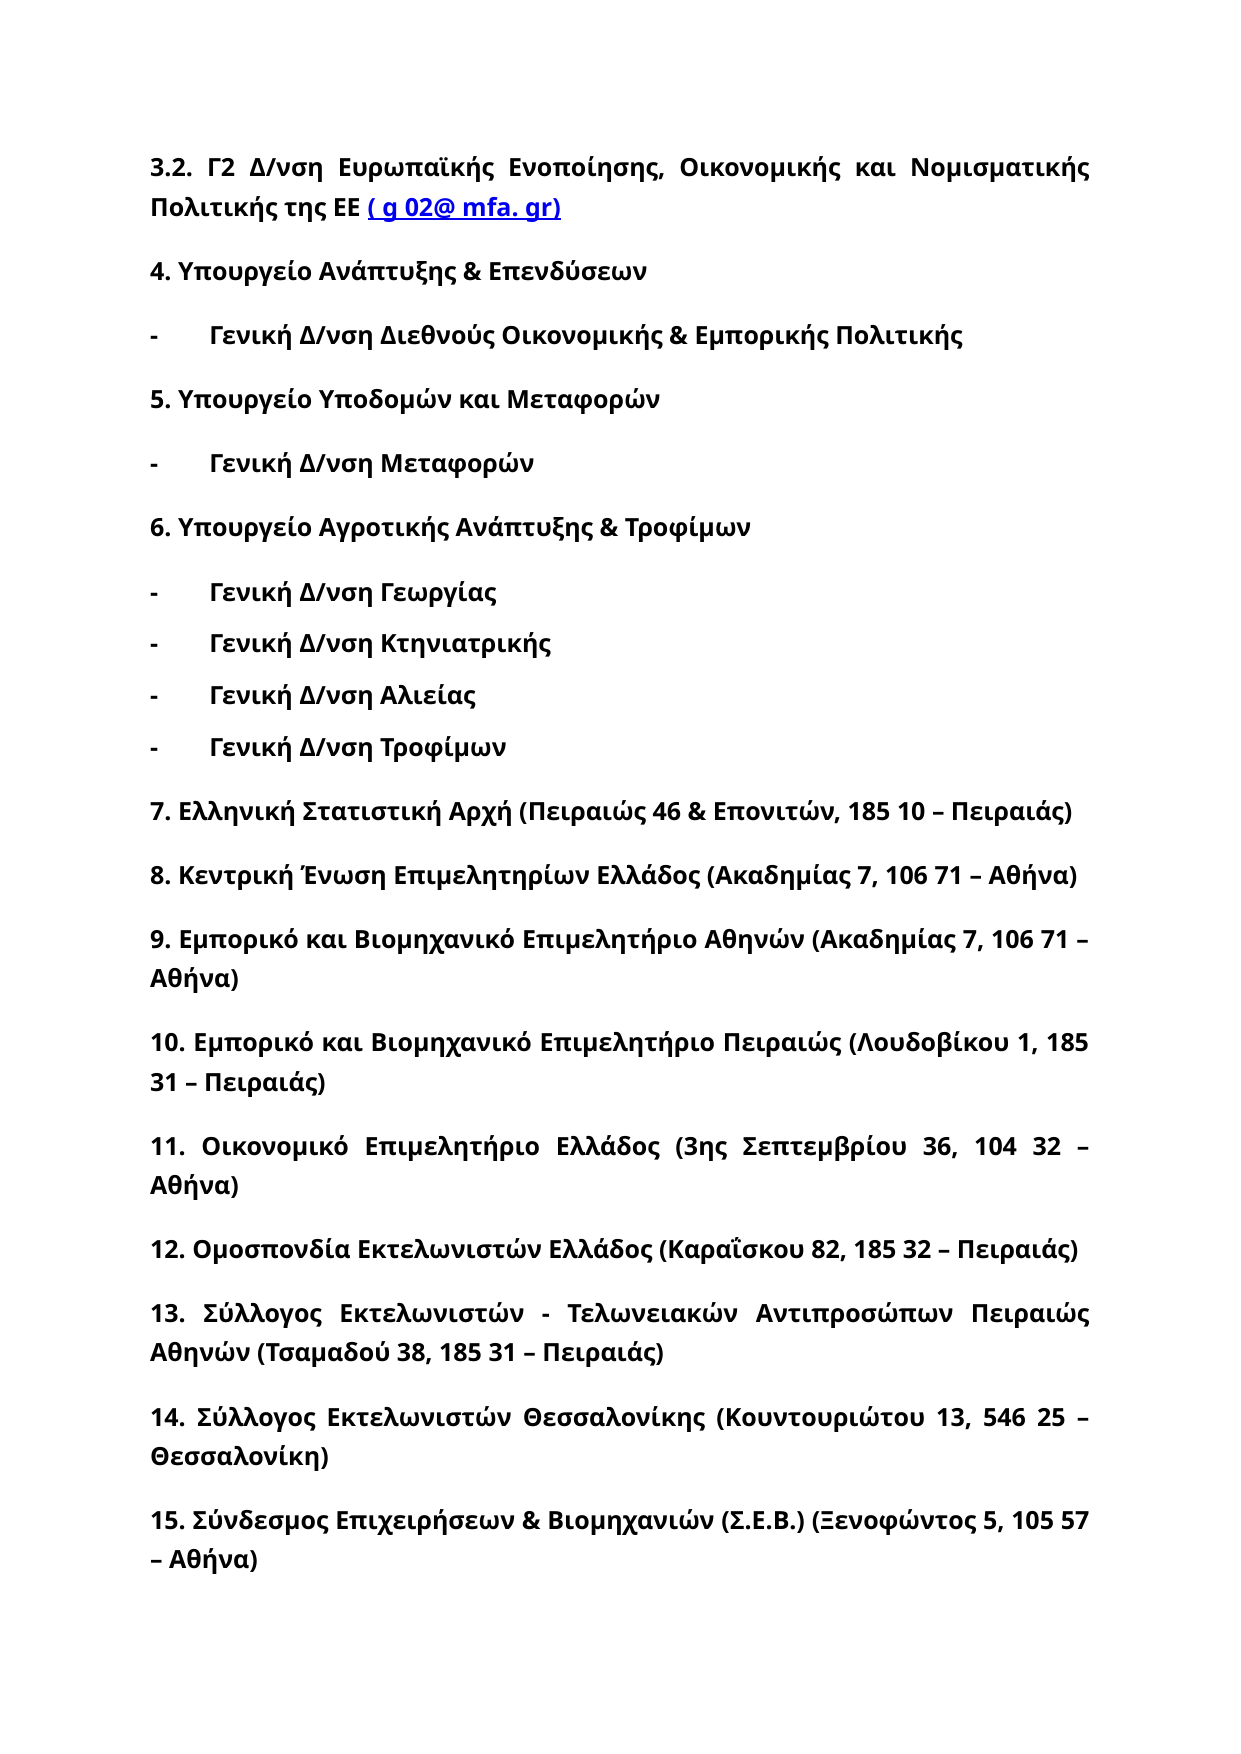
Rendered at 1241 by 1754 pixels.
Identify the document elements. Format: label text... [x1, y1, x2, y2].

text 9. Εμπορικό και Βιομηχανικό Επιμελητήριο Αθηνών (Ακαδημίας 7, 106 71 – Αθήνα) [150, 922, 1090, 995]
list - Γενική Δ/νση Διεθνούς Οικονομικής & Εμπορικής Πολιτικής [150, 317, 1090, 352]
text 4. Υπουργείο Ανάπτυξης & Επενδύσεων [150, 253, 1090, 287]
list - Γενική Δ/νση Αλιείας [150, 677, 1090, 712]
text 14. Σύλλογος Εκτελωνιστών Θεσσαλονίκης (Κουντουριώτου 13, 546 25 – Θεσσαλονίκη) [150, 1399, 1090, 1472]
text 3.2. Γ2 Δ/νση Ευρωπαϊκής Ενοποίησης, Οικονομικής και Νομισματικής Πολιτικής της ΕΕ ( g 02@ mfa. gr) [150, 150, 1090, 223]
list - Γενική Δ/νση Μεταφορών [150, 446, 1090, 480]
list - Γενική Δ/νση Τροφίμων [150, 729, 1090, 763]
list - Γενική Δ/νση Γεωργίας [150, 574, 1090, 608]
text 5. Υπουργείο Υποδομών και Μεταφορών [150, 382, 1090, 416]
text 15. Σύνδεσμος Επιχειρήσεων & Βιομηχανιών (Σ.Ε.Β.) (Ξενοφώντος 5, 105 57 – Αθήνα) [150, 1502, 1090, 1576]
text 11. Οικονομικό Επιμελητήριο Ελλάδος (3ης Σεπτεμβρίου 36, 104 32 – Αθήνα) [150, 1128, 1090, 1202]
text 10. Εμπορικό και Βιομηχανικό Επιμελητήριο Πειραιώς (Λουδοβίκου 1, 185 31 – Πειραιάς) [150, 1025, 1090, 1098]
text 13. Σύλλογος Εκτελωνιστών - Τελωνειακών Αντιπροσώπων Πειραιώς Αθηνών (Τσαμαδού 38, 185 31 – Πειραιάς) [150, 1296, 1090, 1369]
text 7. Ελληνική Στατιστική Αρχή (Πειραιώς 46 & Επονιτών, 185 10 – Πειραιάς) [150, 793, 1090, 827]
text 8. Κεντρική Ένωση Επιμελητηρίων Ελλάδος (Ακαδημίας 7, 106 71 – Αθήνα) [150, 857, 1090, 892]
list - Γενική Δ/νση Κτηνιατρικής [150, 626, 1090, 660]
text 12. Ομοσπονδία Εκτελωνιστών Ελλάδος (Καραΐσκου 82, 185 32 – Πειραιάς) [150, 1232, 1090, 1266]
text 6. Υπουργείο Αγροτικής Ανάπτυξης & Τροφίμων [150, 510, 1090, 544]
